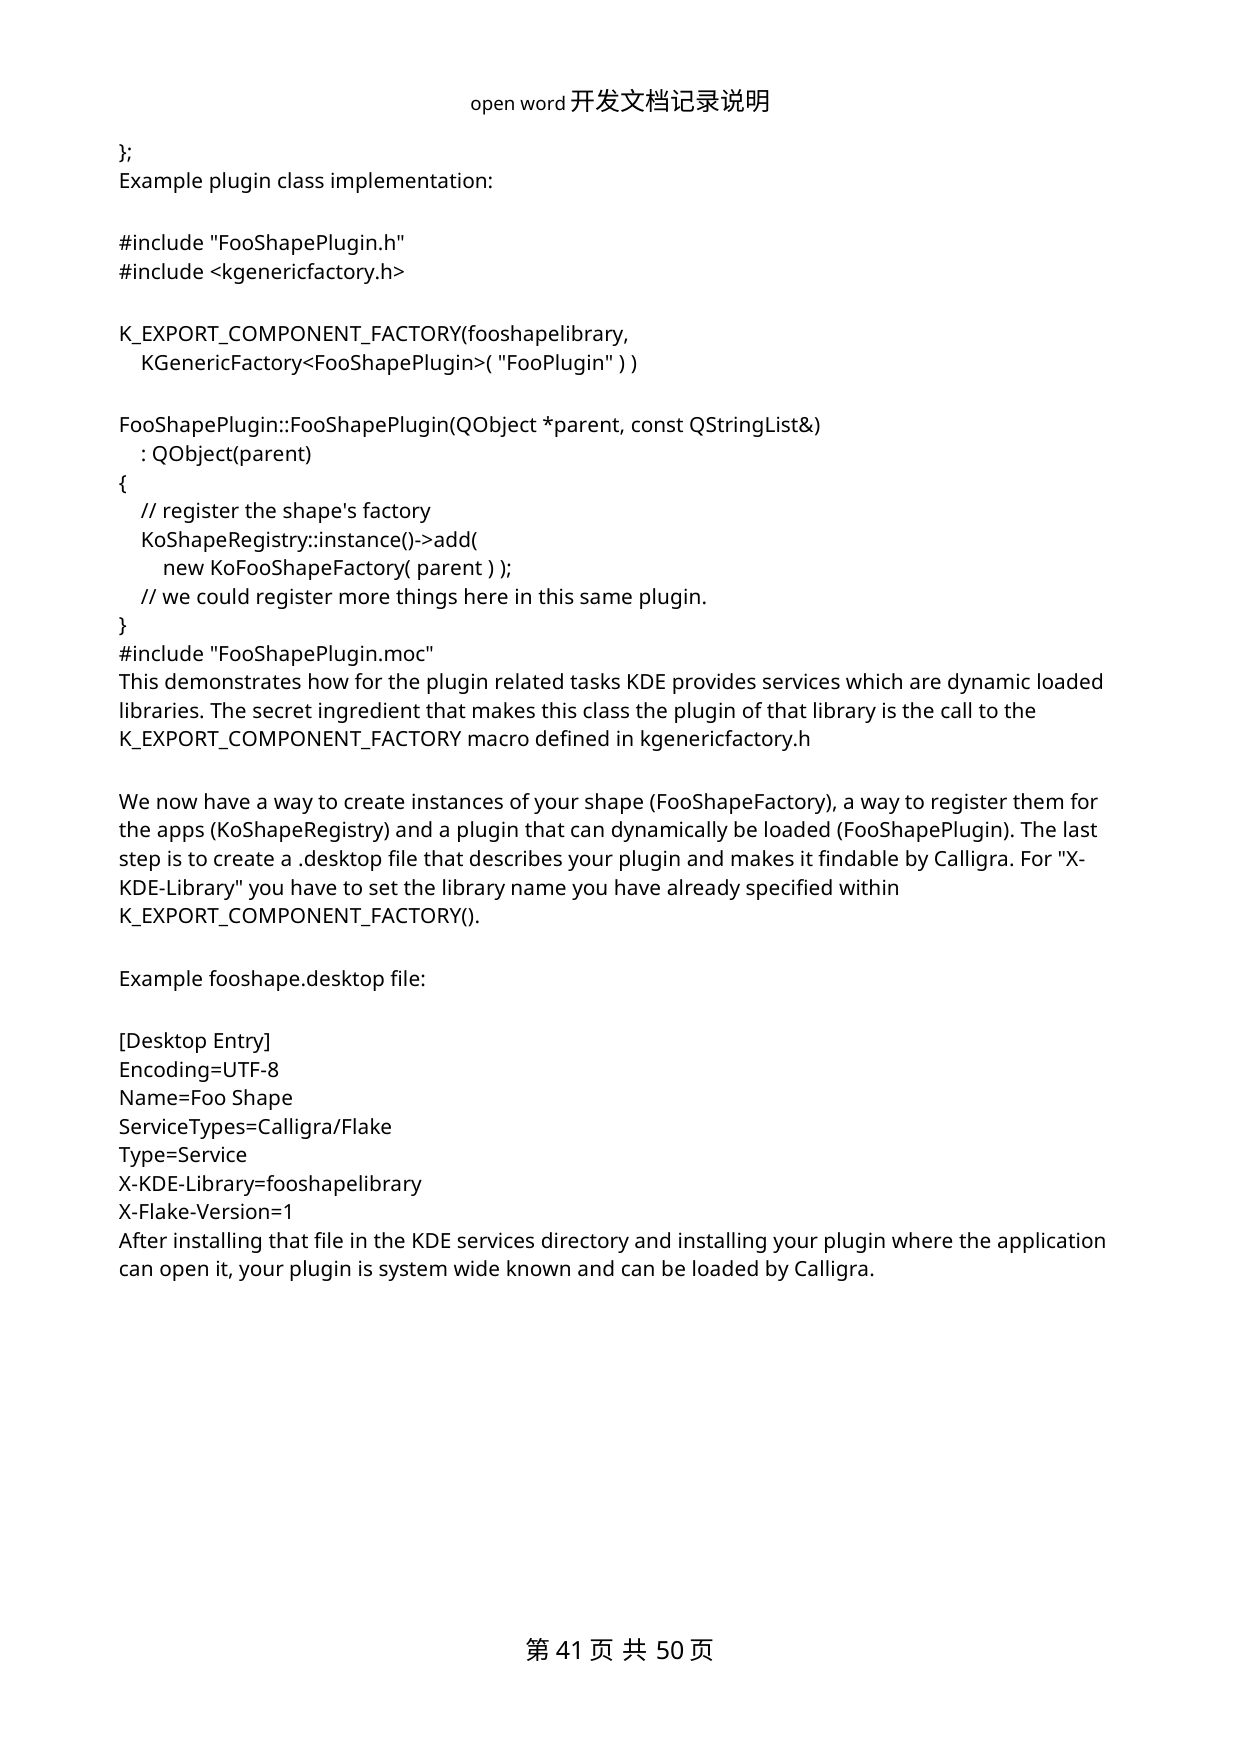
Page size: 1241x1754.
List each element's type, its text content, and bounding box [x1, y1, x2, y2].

text } [119, 610, 1121, 639]
text KoShapeRegistry::instance()->add( [119, 524, 1121, 553]
text FooShapePlugin::FooShapePlugin(QObject *parent, const QStringList&) [119, 410, 1121, 439]
text This demonstrates how for the plugin related tasks KDE provides services which are dynamic loaded libraries. The secret ingredient that makes this class the plugin of that library is the call to the K_EXPORT_COMPONENT_FACTORY macro defined in kgenericfactory.h [119, 667, 1121, 753]
text X-Flake-Version=1 [119, 1197, 1121, 1226]
text KGenericFactory<FooShapePlugin>( "FooPlugin" ) ) [119, 348, 1121, 376]
text X-KDE-Library=fooshapelibrary [119, 1169, 1121, 1197]
text We now have a way to create instances of your shape (FooShapeFactory), a way to register them for the apps (KoShapeRegistry) and a plugin that can dynamically be loaded (FooShapePlugin). The last step is to create a .desktop file that describes your plugin and makes it findable by Calligra. For "X-KDE-Library" you have to set the library name you have already specified within K_EXPORT_COMPONENT_FACTORY(). [119, 787, 1121, 929]
text #include "FooShapePlugin.h" [119, 228, 1121, 257]
text K_EXPORT_COMPONENT_FACTORY(fooshapelibrary, [119, 319, 1121, 348]
text #include "FooShapePlugin.moc" [119, 639, 1121, 667]
text : QObject(parent) [119, 439, 1121, 467]
text { [119, 467, 1121, 496]
text // we could register more things here in this same plugin. [119, 582, 1121, 610]
text }; [119, 137, 1121, 166]
text Example fooshape.desktop file: [119, 963, 1121, 992]
text Name=Foo Shape [119, 1083, 1121, 1112]
text // register the shape's factory [119, 496, 1121, 524]
text ServiceTypes=Calligra/Flake [119, 1112, 1121, 1140]
text #include <kgenericfactory.h> [119, 257, 1121, 285]
text Encoding=UTF-8 [119, 1054, 1121, 1083]
text Type=Service [119, 1140, 1121, 1169]
text new KoFooShapeFactory( parent ) ); [119, 553, 1121, 582]
text After installing that file in the KDE services directory and installing your plugin where the application can open it, your plugin is system wide known and can be loaded by Calligra. [119, 1226, 1121, 1283]
text Example plugin class implementation: [119, 166, 1121, 194]
text [Desktop Entry] [119, 1026, 1121, 1054]
